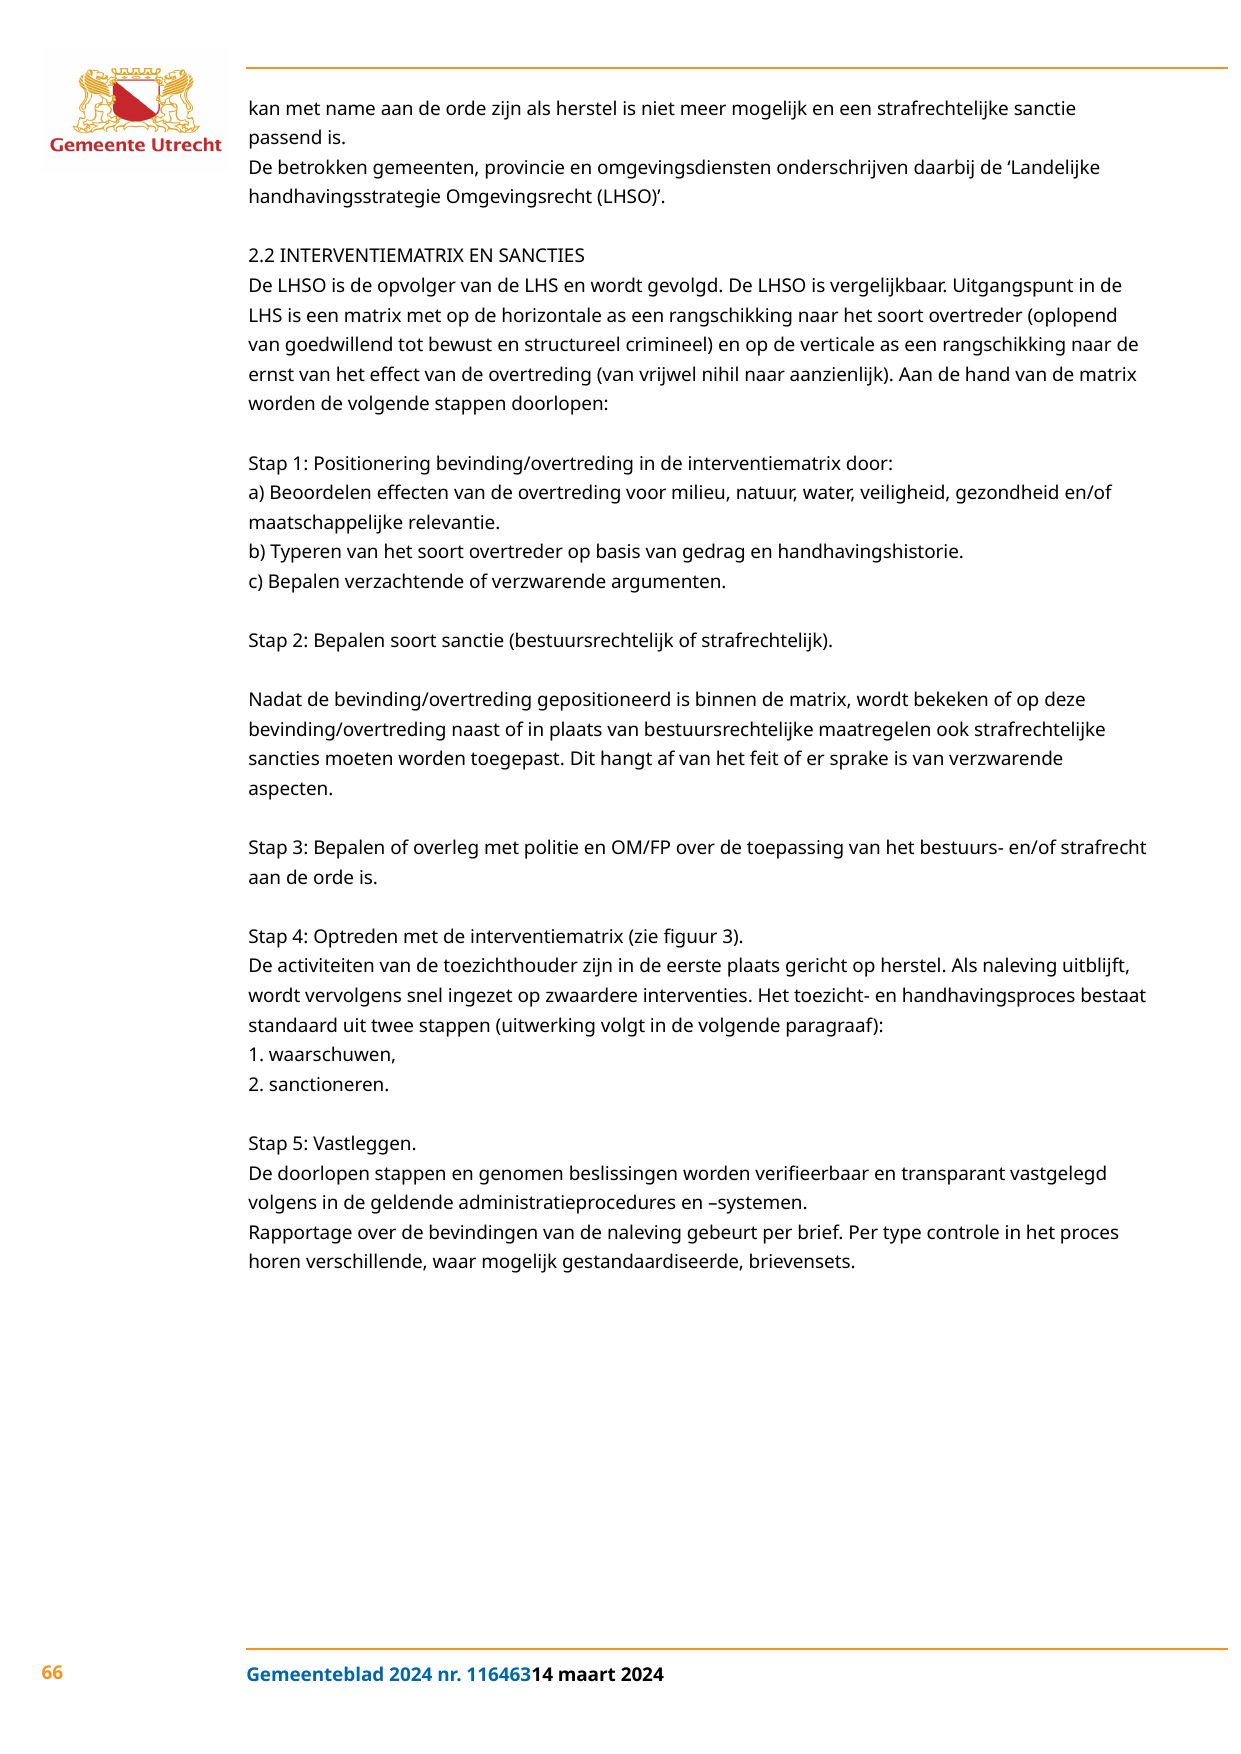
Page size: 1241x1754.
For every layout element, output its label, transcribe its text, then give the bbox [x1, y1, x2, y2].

text Stap 2: Bepalen soort sanctie (bestuursrechtelijk of strafrechtelijk). [248, 627, 1152, 653]
text De activiteiten van de toezichthouder zijn in de eerste plaats gericht op herstel. Als naleving uitblijft, wordt vervolgens snel ingezet op zwaardere interventies. Het toezicht- en handhavingsproces bestaat standaard uit twee stappen (uitwerking volgt in de volgende paragraaf): [248, 953, 1152, 1038]
text De betrokken gemeenten, provincie en omgevingsdiensten onderschrijven daarbij de ‘Landelijke handhavingsstrategie Omgevingsrecht (LHSO)’. [248, 154, 1152, 209]
text c) Bepalen verzachtende of verzwarende argumenten. [248, 568, 1152, 594]
text De doorlopen stappen en genomen beslissingen worden verifieerbaar en transparant vastgelegd volgens in de geldende administratieprocedures en –systemen. [248, 1160, 1152, 1215]
text Stap 3: Bepalen of overleg met politie en OM/FP over de toepassing van het bestuurs- en/of strafrecht aan de orde is. [248, 834, 1152, 890]
text b) Typeren van het soort overtreder op basis van gedrag en handhavingshistorie. [248, 538, 1152, 564]
text 2.2 INTERVENTIEMATRIX EN SANCTIES [248, 243, 1152, 268]
text Stap 5: Vastleggen. [248, 1130, 1152, 1156]
picture [41, 47, 231, 172]
text Stap 1: Positionering bevinding/overtreding in de interventiematrix door: [248, 450, 1152, 476]
text Stap 4: Optreden met de interventiematrix (zie figuur 3). [248, 923, 1152, 949]
text 2. sanctioneren. [248, 1071, 1152, 1097]
text Rapportage over de bevindingen van de naleving gebeurt per brief. Per type controle in het proces horen verschillende, waar mogelijk gestandaardiseerde, brievensets. [248, 1219, 1152, 1274]
text De LHSO is de opvolger van de LHS en wordt gevolgd. De LHSO is vergelijkbaar. Uitgangspunt in de LHS is een matrix met op de horizontale as een rangschikking naar het soort overtreder (oplopend van goedwillend tot bewust en structureel crimineel) en op de verticale as een rangschikking naar de ernst van het effect van de overtreding (van vrijwel nihil naar aanzienlijk). Aan de hand van de matrix worden de volgende stappen doorlopen: [248, 272, 1152, 416]
text kan met name aan de orde zijn als herstel is niet meer mogelijk en een strafrechtelijke sanctie passend is. [248, 95, 1152, 150]
text a) Beoordelen effecten van de overtreding voor milieu, natuur, water, veiligheid, gezondheid en/of maatschappelijke relevantie. [248, 479, 1152, 535]
text 1. waarschuwen, [248, 1041, 1152, 1067]
text Nadat de bevinding/overtreding gepositioneerd is binnen de matrix, wordt bekeken of op deze bevinding/overtreding naast of in plaats van bestuursrechtelijke maatregelen ook strafrechtelijke sancties moeten worden toegepast. Dit hangt af van het feit of er sprake is van verzwarende aspecten. [248, 686, 1152, 801]
